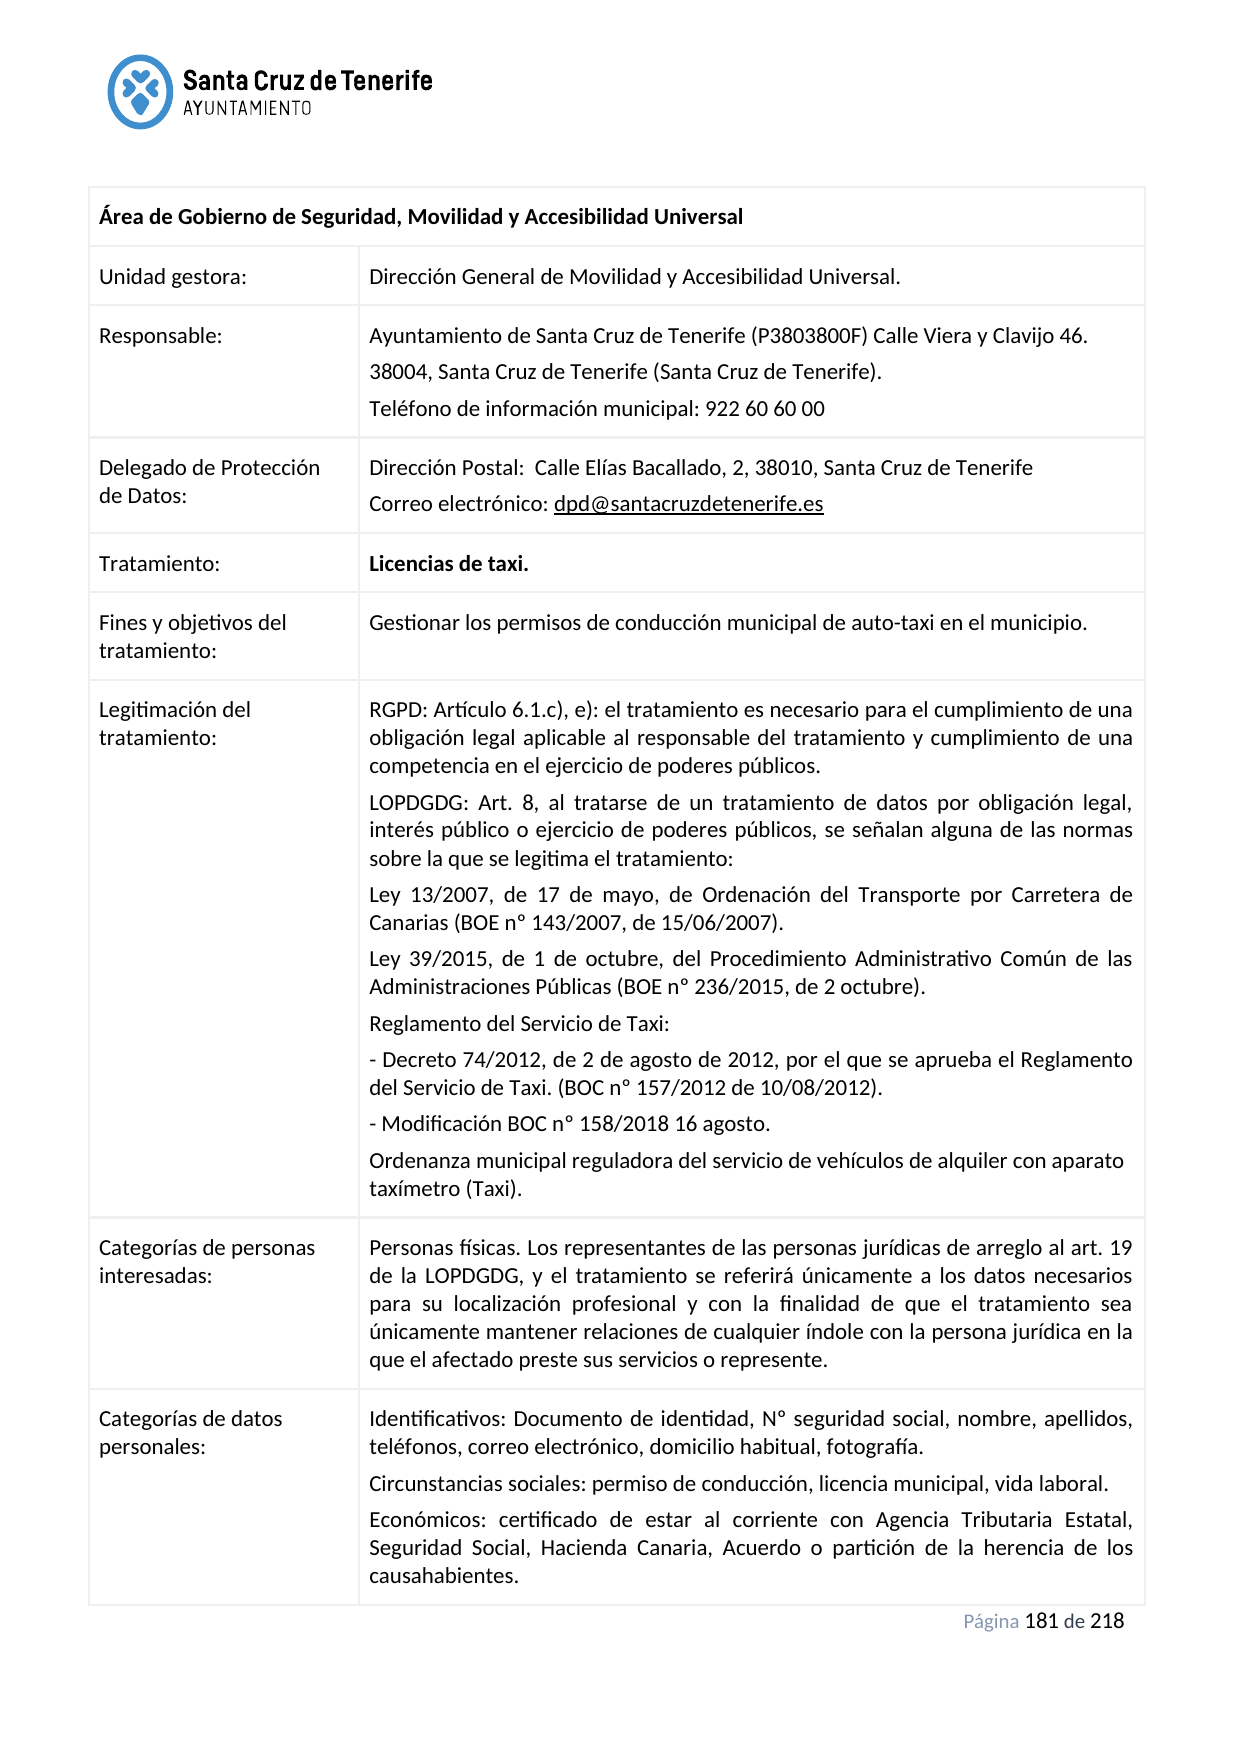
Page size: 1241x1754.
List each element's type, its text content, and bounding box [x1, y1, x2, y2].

table_cell Ayuntamiento de Santa Cruz de Tenerife (P3803800F) Calle Viera y Clavijo 46. 38004, Santa Cruz de Tenerife (Santa Cruz de Tenerife). Teléfono de información municipal: 922 60 60 00 [360, 306, 1144, 436]
table_cell Identificativos: Documento de identidad, Nº seguridad social, nombre, apellidos, teléfonos, correo electrónico, domicilio habitual, fotografía. Circunstancias sociales: permiso de conducción, licencia municipal, vida laboral. Económicos: certificado de estar al corriente con Agencia Tributaria Estatal, Seguridad Social, Hacienda Canaria, Acuerdo o partición de la herencia de los causahabientes. [360, 1390, 1144, 1604]
table_cell Legitimación del tratamiento: [90, 681, 358, 1216]
table_cell Delegado de Protección de Datos: [90, 439, 358, 532]
table_cell Dirección General de Movilidad y Accesibilidad Universal. [360, 247, 1144, 304]
table_cell Personas físicas. Los representantes de las personas jurídicas de arreglo al art. 19 de la LOPDGDG, y el tratamiento se referirá únicamente a los datos necesarios para su localización profesional y con la finalidad de que el tratamiento sea únicamente mantener relaciones de cualquier índole con la persona jurídica en la que el afectado preste sus servicios o represente. [360, 1219, 1144, 1388]
table_cell Fines y objetivos del tratamiento: [90, 593, 358, 678]
table_cell Tratamiento: [90, 534, 358, 591]
table_cell Unidad gestora: [90, 247, 358, 304]
table_cell Licencias de taxi. [360, 534, 1144, 591]
table_cell RGPD: Artículo 6.1.c), e): el tratamiento es necesario para el cumplimiento de una obligación legal aplicable al responsable del tratamiento y cumplimiento de una competencia en el ejercicio de poderes públicos. LOPDGDG: Art. 8, al tratarse de un tratamiento de datos por obligación legal, interés público o ejercicio de poderes públicos, se señalan alguna de las normas sobre la que se legitima el tratamiento: Ley 13/2007, de 17 de mayo, de Ordenación del Transporte por Carretera de Canarias (BOE nº 143/2007, de 15/06/2007). Ley 39/2015, de 1 de octubre, del Procedimiento Administrativo Común de las Administraciones Públicas (BOE nº 236/2015, de 2 octubre). Reglamento del Servicio de Taxi: - Decreto 74/2012, de 2 de agosto de 2012, por el que se aprueba el Reglamento del Servicio de Taxi. (BOC nº 157/2012 de 10/08/2012). - Modificación BOC nº 158/2018 16 agosto. Ordenanza municipal reguladora del servicio de vehículos de alquiler con aparato taxímetro (Taxi). [360, 681, 1144, 1216]
table_cell Dirección Postal: Calle Elías Bacallado, 2, 38010, Santa Cruz de Tenerife Correo electrónico: dpd@santacruzdetenerife.es [360, 439, 1144, 532]
table_cell Categorías de personas interesadas: [90, 1219, 358, 1388]
table_cell Responsable: [90, 306, 358, 436]
table_cell Categorías de datos personales: [90, 1390, 358, 1604]
table_cell Gestionar los permisos de conducción municipal de auto-taxi en el municipio. [360, 593, 1144, 678]
table_header Área de Gobierno de Seguridad, Movilidad y Accesibilidad Universal [90, 188, 1144, 245]
